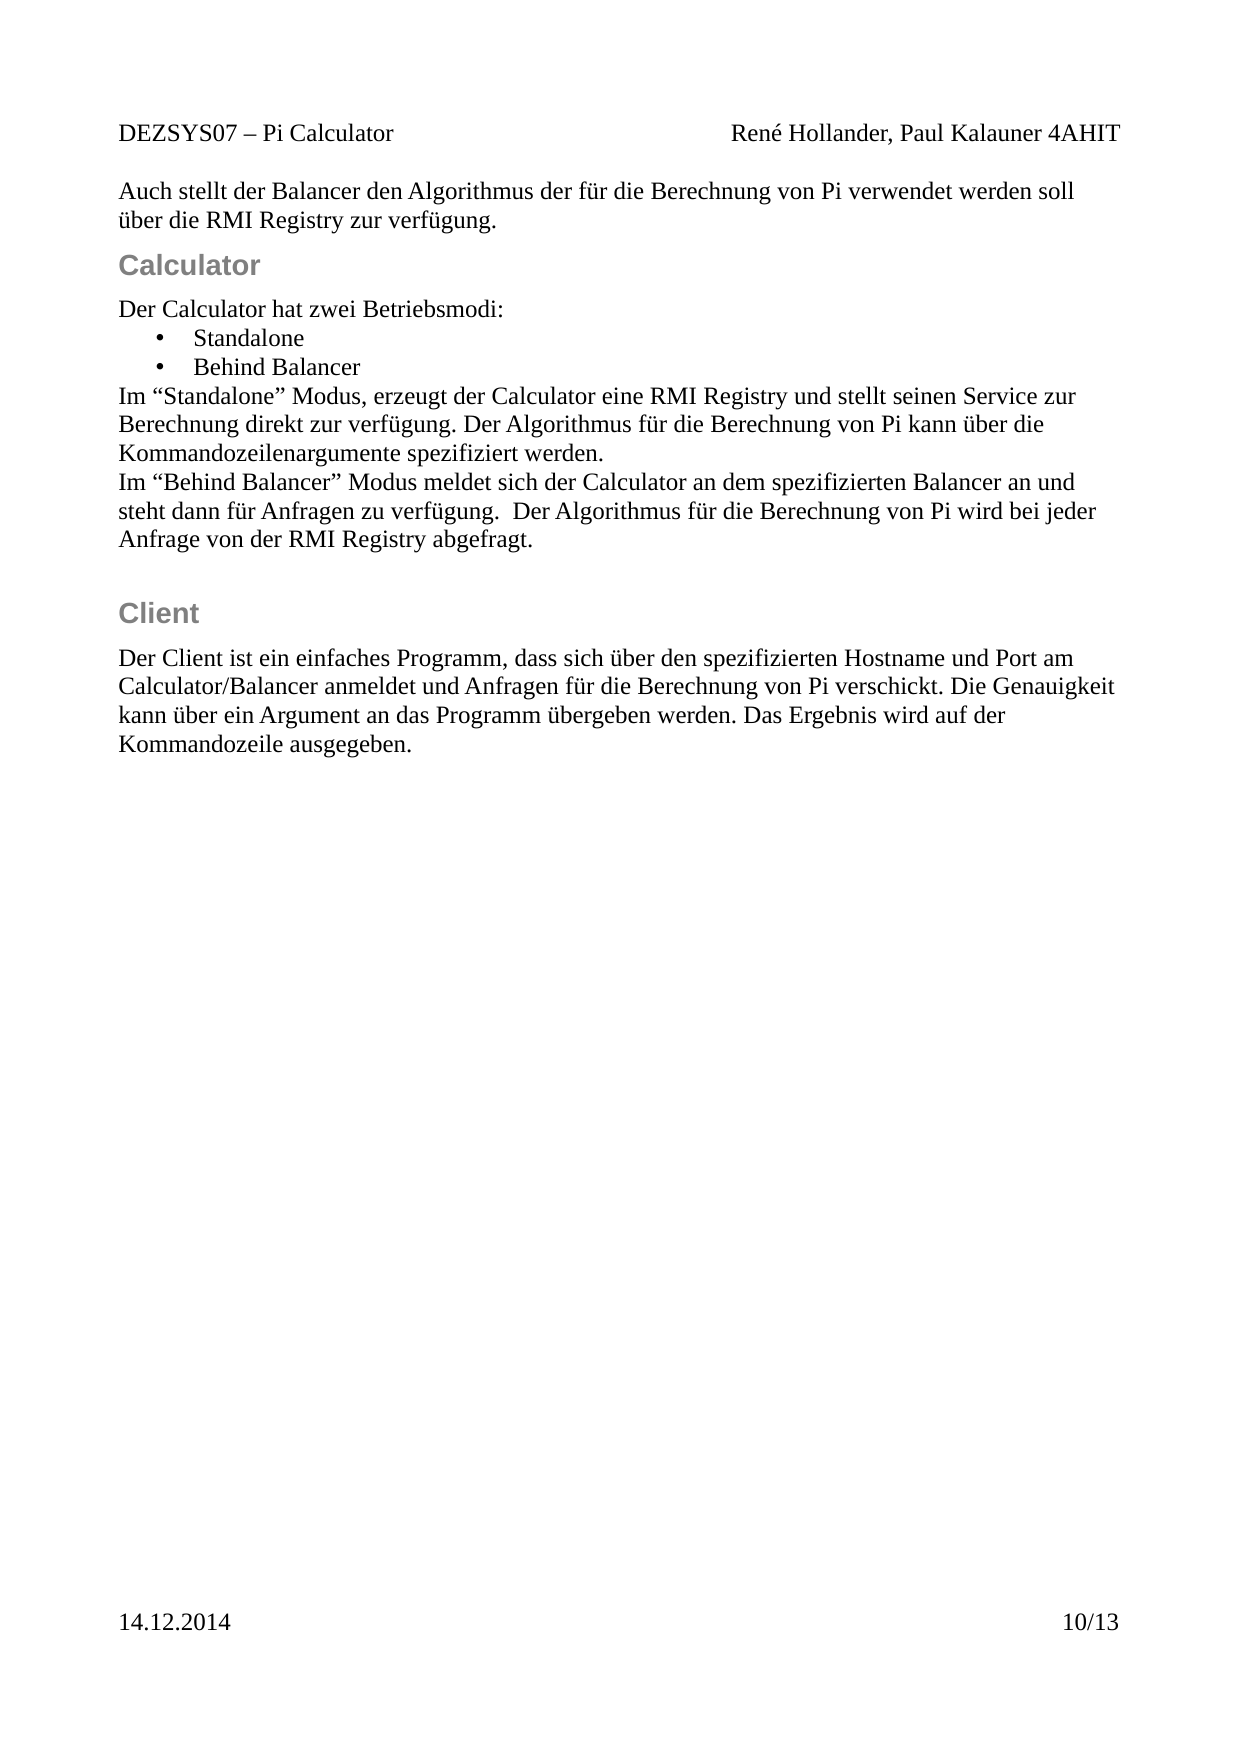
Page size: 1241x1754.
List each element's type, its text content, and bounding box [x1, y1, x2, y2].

text Im “Behind Balancer” Modus meldet sich der Calculator an dem spezifizierten Balancer an und steht dann für Anfragen zu verfügung. Der Algorithmus für die Berechnung von Pi wird bei jeder Anfrage von der RMI Registry abgefragt. [118, 467, 1122, 553]
text Auch stellt der Balancer den Algorithmus der für die Berechnung von Pi verwendet werden soll über die RMI Registry zur verfügung. [118, 176, 1122, 234]
subtitle Client [118, 597, 1122, 630]
list Standalone [156, 323, 1122, 352]
subtitle Calculator [118, 248, 1122, 282]
text Der Calculator hat zwei Betriebsmodi: [118, 294, 1122, 323]
text Im “Standalone” Modus, erzeugt der Calculator eine RMI Registry und stellt seinen Service zur Berechnung direkt zur verfügung. Der Algorithmus für die Berechnung von Pi kann über die Kommandozeilenargumente spezifiziert werden. [118, 381, 1122, 467]
text Der Client ist ein einfaches Programm, dass sich über den spezifizierten Hostname und Port am Calculator/Balancer anmeldet und Anfragen für die Berechnung von Pi verschickt. Die Genauigkeit kann über ein Argument an das Programm übergeben werden. Das Ergebnis wird auf der Kommandozeile ausgegeben. [118, 643, 1122, 758]
list Behind Balancer [156, 352, 1122, 381]
